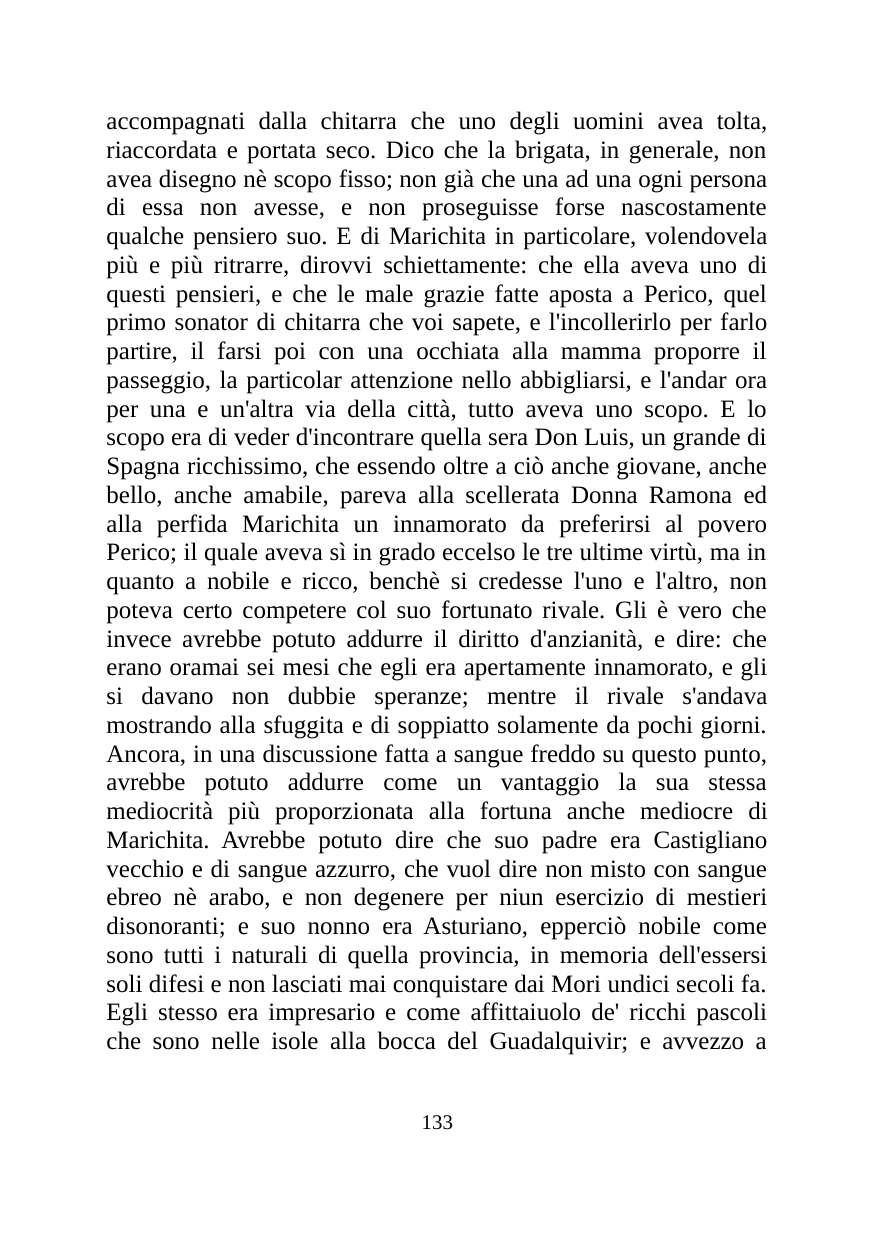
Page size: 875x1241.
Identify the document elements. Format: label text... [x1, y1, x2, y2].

text accompagnati dalla chitarra che uno degli uomini avea tolta, riaccordata e portata seco. Dico che la brigata, in generale, non avea disegno nè scopo fisso; non già che una ad una ogni persona di essa non avesse, e non proseguisse forse nascostamente qualche pensiero suo. E di Marichita in particolare, volendovela più e più ritrarre, dirovvi schiettamente: che ella aveva uno di questi pensieri, e che le male grazie fatte aposta a Perico, quel primo sonator di chitarra che voi sapete, e l'incollerirlo per farlo partire, il farsi poi con una occhiata alla mamma proporre il passeggio, la particolar attenzione nello abbigliarsi, e l'andar ora per una e un'altra via della città, tutto aveva uno scopo. E lo scopo era di veder d'incontrare quella sera Don Luis, un grande di Spagna ricchissimo, che essendo oltre a ciò anche giovane, anche bello, anche amabile, pareva alla scellerata Donna Ramona ed alla perfida Marichita un innamorato da preferirsi al povero Perico; il quale aveva sì in grado eccelso le tre ultime virtù, ma in quanto a nobile e ricco, benchè si credesse l'uno e l'altro, non poteva certo competere col suo fortunato rivale. Gli è vero che invece avrebbe potuto addurre il diritto d'anzianità, e dire: che erano oramai sei mesi che egli era apertamente innamorato, e gli si davano non dubbie speranze; mentre il rivale s'andava mostrando alla sfuggita e di soppiatto solamente da pochi giorni. Ancora, in una discussione fatta a sangue freddo su questo punto, avrebbe potuto addurre come un vantaggio la sua stessa mediocrità più proporzionata alla fortuna anche mediocre di Marichita. Avrebbe potuto dire che suo padre era Castigliano vecchio e di sangue azzurro, che vuol dire non misto con sangue ebreo nè arabo, e non degenere per niun esercizio di mestieri disonoranti; e suo nonno era Asturiano, epperciò nobile come sono tutti i naturali di quella provincia, in memoria dell'essersi soli difesi e non lasciati mai conquistare dai Mori undici secoli fa. Egli stesso era impresario e come affittaiuolo de' ricchi pascoli che sono nelle isole alla bocca del Guadalquivir; e avvezzo a [106, 106, 768, 1055]
